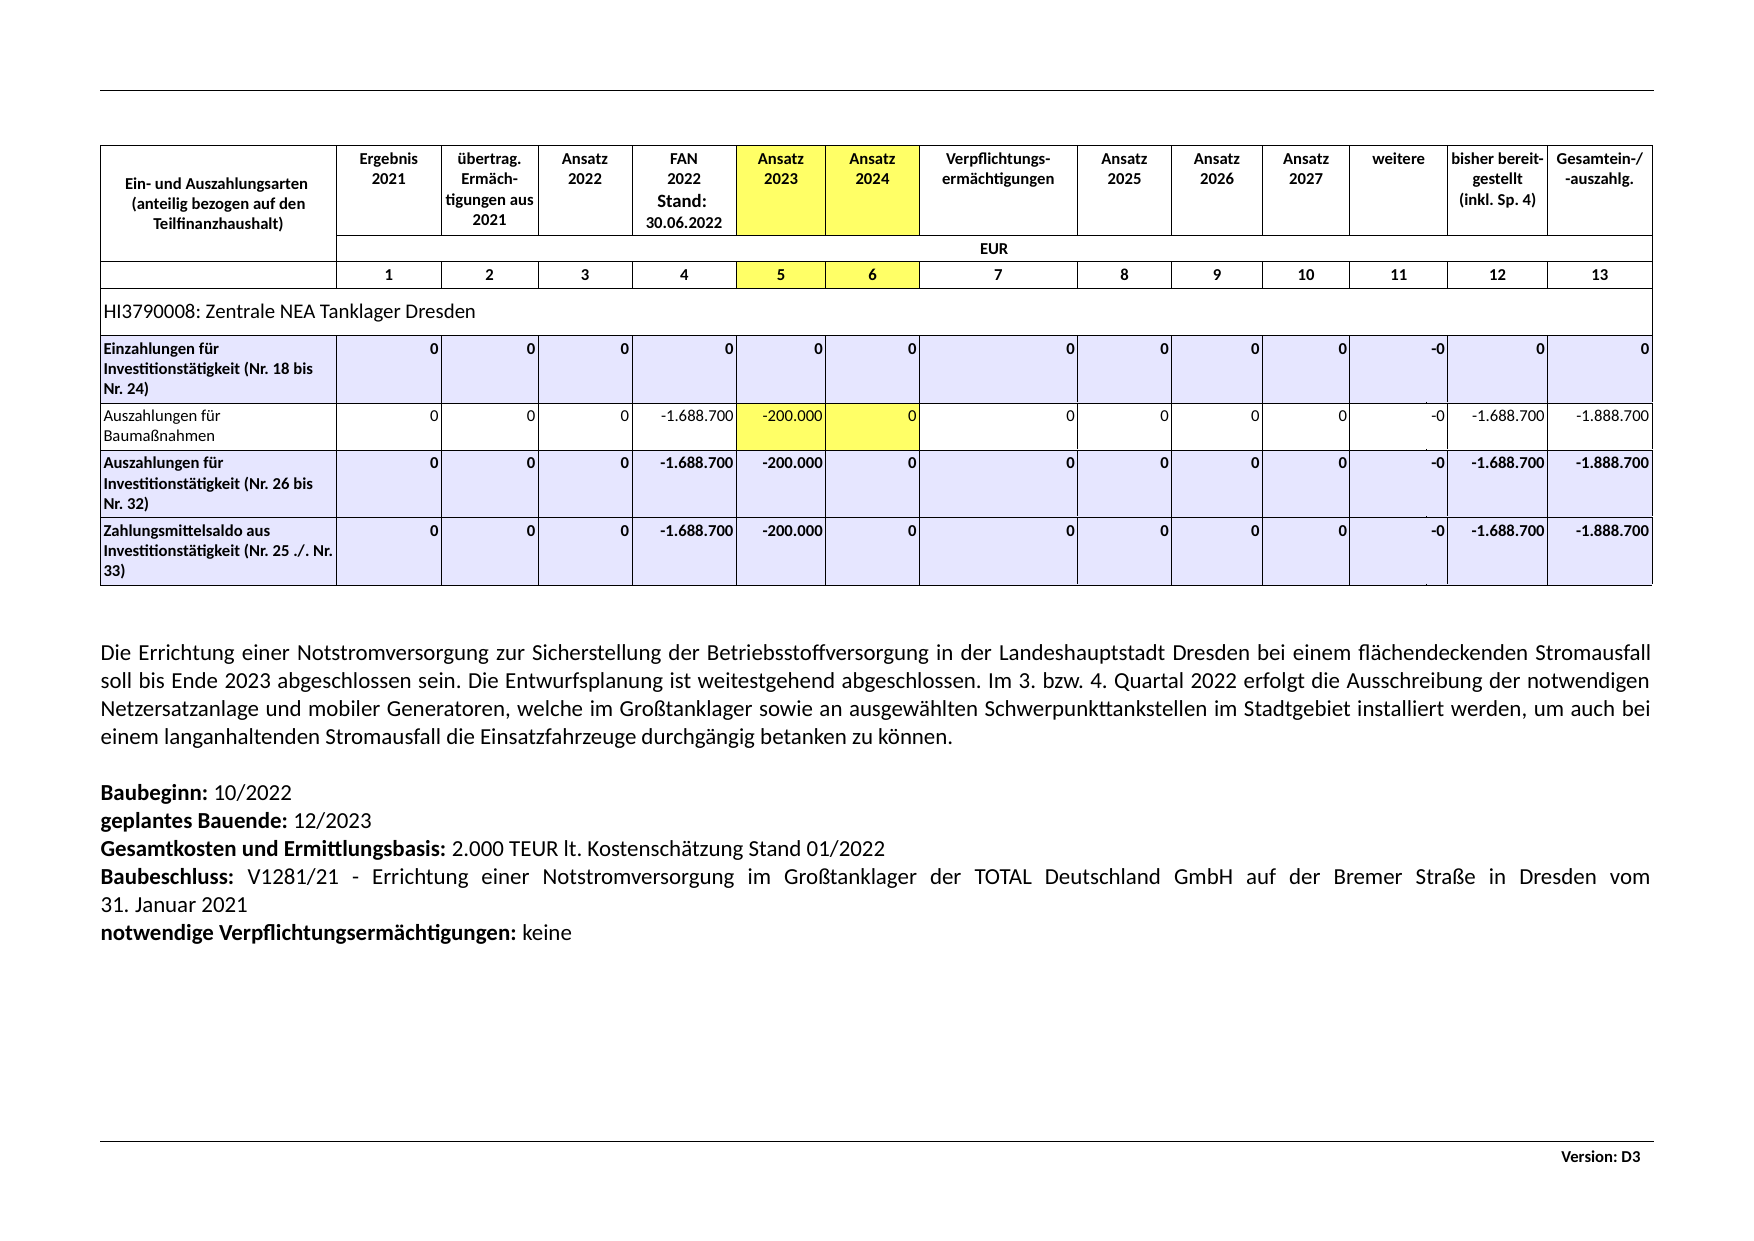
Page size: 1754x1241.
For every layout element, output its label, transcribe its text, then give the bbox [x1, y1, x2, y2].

table_header Verpflichtungs-ermächtigungen [920, 146, 1077, 235]
table_cell 0 [1078, 404, 1171, 449]
table_header weitere [1350, 146, 1447, 235]
table_cell Zahlungsmittelsaldo aus Investitionstätigkeit (Nr. 25 ./. Nr. 33) [101, 518, 336, 584]
table_cell 0 [337, 404, 441, 449]
table_cell 11 [1350, 262, 1447, 288]
table_cell 0 [539, 518, 632, 584]
table_cell 0 [1263, 518, 1349, 584]
table_cell 0 [1448, 336, 1547, 402]
table_header Ein- und Auszahlungsarten (anteilig bezogen auf den Teilfinanzhaushalt) [101, 146, 336, 261]
table_cell 12 [1448, 262, 1547, 288]
table_header Ansatz 2024 [826, 146, 919, 235]
table_cell 1 [337, 262, 441, 288]
table_cell 0 [539, 451, 632, 516]
table_cell -1.688.700 [1448, 404, 1547, 449]
table_cell -1.688.700 [633, 404, 736, 449]
table_cell -0 [1350, 451, 1447, 516]
table_header Ansatz 2025 [1078, 146, 1171, 235]
table_cell 6 [826, 262, 919, 288]
text Die Errichtung einer Notstromversorgung zur Sicherstellung der Betriebsstoffversorgung in der Landeshauptstadt Dresden bei einem flächendeckenden Stromausfall soll bis Ende 2023 abgeschlossen sein. Die Entwurfsplanung ist weitestgehend abgeschlossen. Im 3. bzw. 4. Quartal 2022 erfolgt die Ausschreibung der notwendigen Netzersatzanlage und mobiler Generatoren, welche im Großtanklager sowie an ausgewählten Schwerpunkttankstellen im Stadtgebiet installiert werden, um auch bei einem langanhaltenden Stromausfall die Einsatzfahrzeuge durchgängig betanken zu können. [100, 638, 1653, 750]
table_cell 9 [1172, 262, 1262, 288]
table_cell 8 [1078, 262, 1171, 288]
table_cell 0 [920, 404, 1077, 449]
table_cell 0 [826, 404, 919, 449]
table_cell -1.888.700 [1548, 404, 1652, 449]
table_cell 0 [1078, 336, 1171, 402]
table_cell 0 [920, 451, 1077, 516]
table_header Ansatz 2026 [1172, 146, 1262, 235]
table_cell 0 [539, 404, 632, 449]
table_cell 0 [442, 404, 538, 449]
table_cell -1.688.700 [1448, 518, 1547, 584]
table_cell HI3790008: Zentrale NEA Tanklager Dresden [101, 289, 1652, 335]
table_cell -1.888.700 [1548, 518, 1652, 584]
table_cell 0 [826, 336, 919, 402]
table_cell 3 [539, 262, 632, 288]
table_cell 0 [826, 451, 919, 516]
table_cell -200.000 [737, 518, 825, 584]
table_cell -1.888.700 [1548, 451, 1652, 516]
table_cell -0 [1350, 518, 1447, 584]
table_cell Einzahlungen für Investitionstätigkeit (Nr. 18 bis Nr. 24) [101, 336, 336, 402]
table_cell 0 [1172, 404, 1262, 449]
table_header Ansatz 2022 [539, 146, 632, 235]
table_cell 0 [442, 451, 538, 516]
table_cell 0 [337, 451, 441, 516]
table_cell -1.688.700 [633, 451, 736, 516]
table_cell Auszahlungen für Baumaßnahmen [101, 404, 336, 449]
table_cell -0 [1350, 336, 1447, 402]
table_cell 0 [1263, 451, 1349, 516]
table_cell -0 [1350, 404, 1447, 449]
table_cell 0 [633, 336, 736, 402]
text Gesamtkosten und Ermittlungsbasis: 2.000 TEUR lt. Kostenschätzung Stand 01/2022 [100, 834, 1653, 862]
table_cell 0 [337, 336, 441, 402]
table_cell -200.000 [737, 404, 825, 449]
table_cell [101, 262, 336, 288]
table_cell 0 [1078, 518, 1171, 584]
table_cell 0 [539, 336, 632, 402]
table_cell 0 [1263, 404, 1349, 449]
table_cell 7 [920, 262, 1077, 288]
table_header Ergebnis 2021 [337, 146, 441, 235]
table_cell 0 [737, 336, 825, 402]
table_cell 10 [1263, 262, 1349, 288]
table_cell 0 [337, 518, 441, 584]
text geplantes Bauende: 12/2023 [100, 806, 1653, 834]
table_cell 4 [633, 262, 736, 288]
table_cell 0 [1172, 336, 1262, 402]
table_cell 0 [1172, 518, 1262, 584]
table_cell 0 [1548, 336, 1652, 402]
table_cell -200.000 [737, 451, 825, 516]
table_cell 0 [442, 336, 538, 402]
table_header Gesamtein-/ -auszahlg. [1548, 146, 1652, 235]
table_header übertrag. Ermäch-tigungen aus 2021 [442, 146, 538, 235]
table_cell -1.688.700 [1448, 451, 1547, 516]
table_header Ansatz 2023 [737, 146, 825, 235]
table_cell -1.688.700 [633, 518, 736, 584]
table_cell 0 [1172, 451, 1262, 516]
table_cell 0 [442, 518, 538, 584]
table_cell 5 [737, 262, 825, 288]
table_cell 0 [920, 336, 1077, 402]
table_cell 0 [920, 518, 1077, 584]
table_header FAN 2022 Stand: 30.06.2022 [633, 146, 736, 235]
table_cell Auszahlungen für Investitionstätigkeit (Nr. 26 bis Nr. 32) [101, 451, 336, 516]
text Baubeginn: 10/2022 [100, 778, 1653, 806]
text notwendige Verpflichtungsermächtigungen: keine [100, 918, 1653, 946]
table_cell 0 [826, 518, 919, 584]
table_cell 2 [442, 262, 538, 288]
text Baubeschluss: V1281/21 - Errichtung einer Notstromversorgung im Großtanklager der TOTAL Deutschland GmbH auf der Bremer Straße in Dresden vom 31. Januar 2021 [100, 862, 1653, 918]
table_header bisher bereit-gestellt (inkl. Sp. 4) [1448, 146, 1547, 235]
table_cell 0 [1263, 336, 1349, 402]
table_cell 0 [1078, 451, 1171, 516]
table_cell 13 [1548, 262, 1652, 288]
table_header Ansatz 2027 [1263, 146, 1349, 235]
table_cell EUR [337, 236, 1652, 261]
